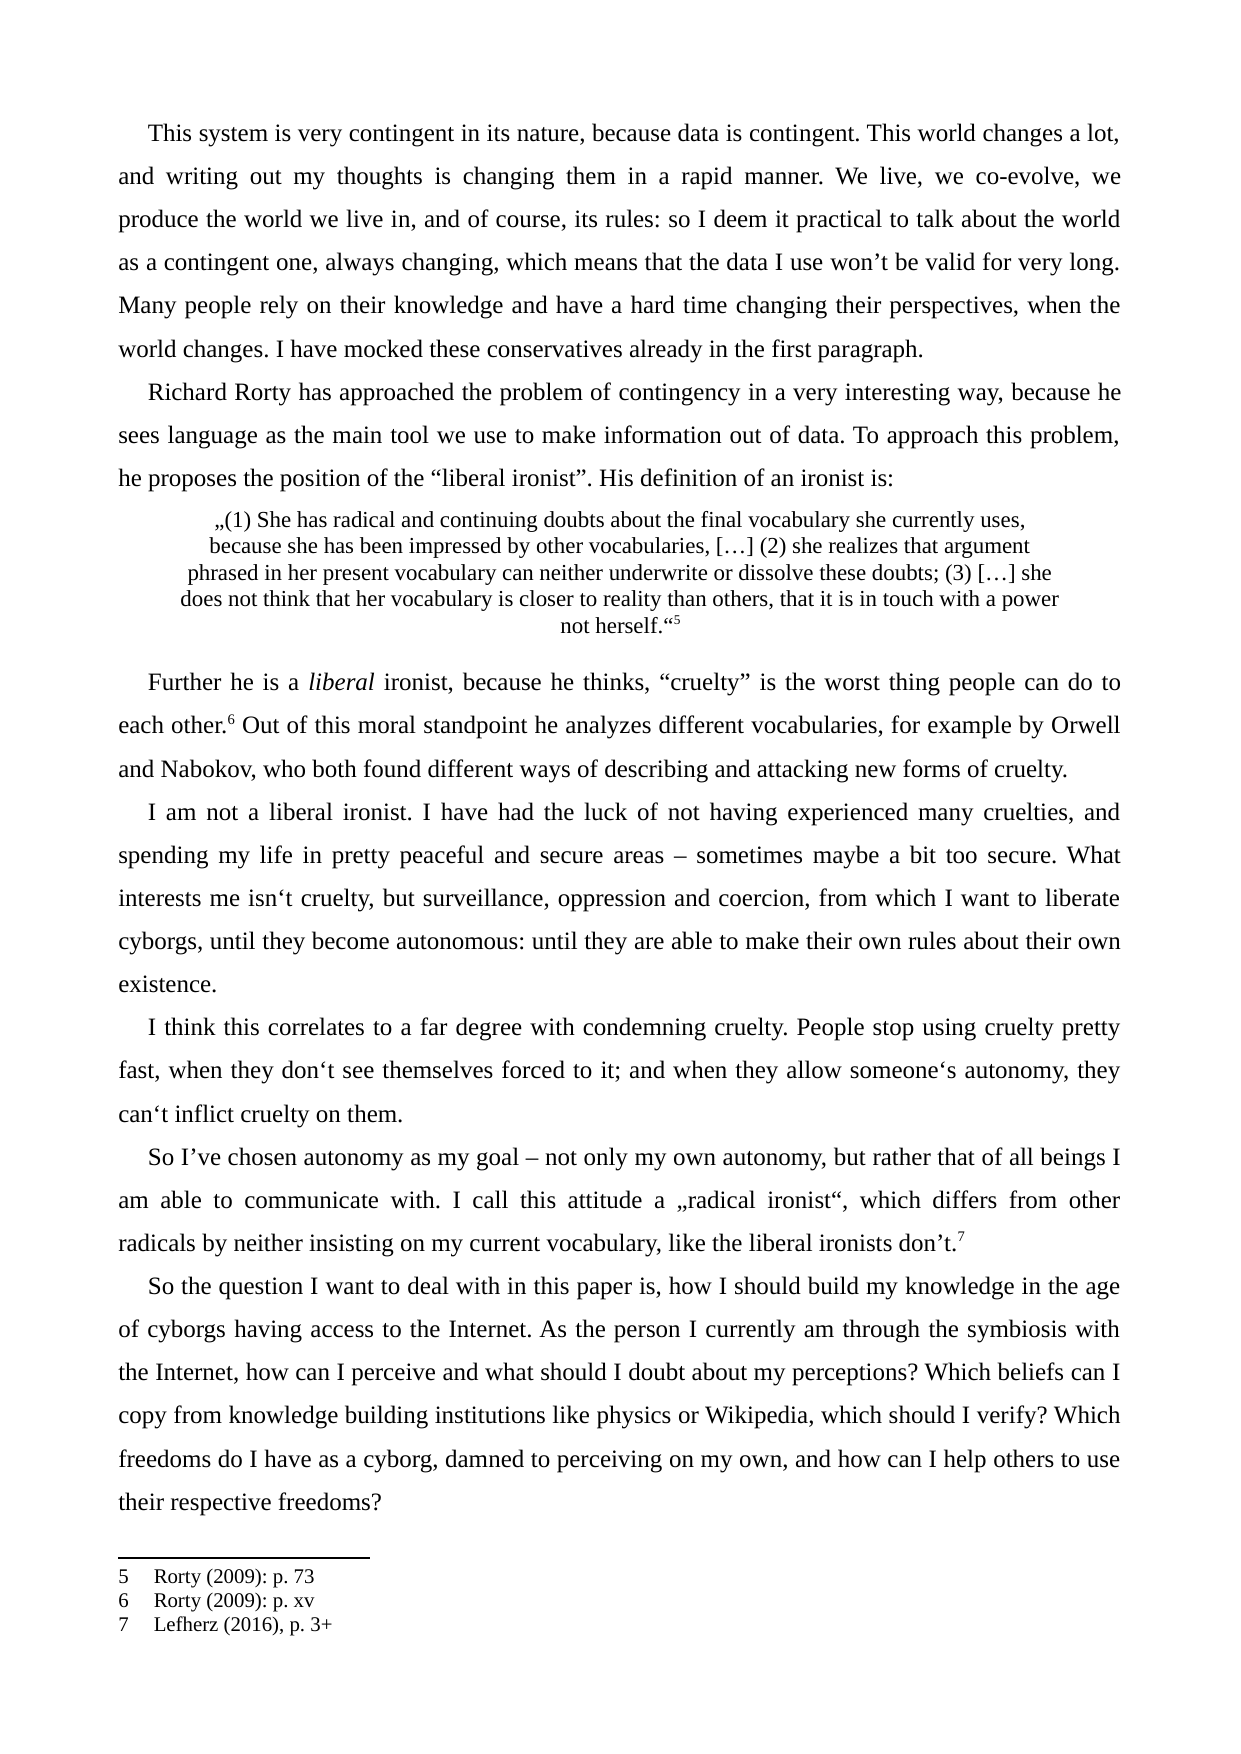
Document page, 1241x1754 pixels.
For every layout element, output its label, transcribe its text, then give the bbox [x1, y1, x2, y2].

text Rorty (2009): p. xv [118, 1588, 1122, 1612]
text So I’ve chosen autonomy as my goal – not only my own autonomy, but rather that of all beings I am able to communicate with. I call this attitude a „radical ironist“, which differs from other radicals by neither insisting on my current vocabulary, like the liberal ironists don’t. [118, 1142, 1122, 1257]
text I think this correlates to a far degree with condemning cruelty. People stop using cruelty pretty fast, when they don‘t see themselves forced to it; and when they allow someone‘s autonomy, they can‘t inflict cruelty on them. [118, 1012, 1122, 1127]
text Further he is a liberal ironist, because he thinks, “cruelty” is the worst thing people can do to each other. Out of this moral standpoint he analyzes different vocabularies, for example by Orwell and Nabokov, who both found different ways of describing and attacking new forms of cruelty. [118, 667, 1122, 782]
text Lefherz (2016), p. 3+ [118, 1612, 1122, 1636]
text I am not a liberal ironist. I have had the luck of not having experienced many cruelties, and spending my life in pretty peaceful and secure areas – sometimes maybe a bit too secure. What interests me isn‘t cruelty, but surveillance, oppression and coercion, from which I want to liberate cyborgs, until they become autonomous: until they are able to make their own rules about their own existence. [118, 797, 1122, 998]
text „(1) She has radical and continuing doubts about the final vocabulary she currently uses, because she has been impressed by other vocabularies, […] (2) she realizes that argument phrased in her present vocabulary can neither underwrite or dissolve these doubts; (3) […] she does not think that her vocabulary is closer to reality than others, that it is in touch with a power not herself.“ [177, 506, 1063, 638]
text Rorty (2009): p. 73 [118, 1564, 1122, 1588]
text So the question I want to deal with in this paper is, how I should build my knowledge in the age of cyborgs having access to the Internet. As the person I currently am through the symbiosis with the Internet, how can I perceive and what should I doubt about my perceptions? Which beliefs can I copy from knowledge building institutions like physics or Wikipedia, which should I verify? Which freedoms do I have as a cyborg, damned to perceiving on my own, and how can I help others to use their respective freedoms? [118, 1271, 1122, 1516]
text This system is very contingent in its nature, because data is contingent. This world changes a lot, and writing out my thoughts is changing them in a rapid manner. We live, we co-evolve, we produce the world we live in, and of course, its rules: so I deem it practical to talk about the world as a contingent one, always changing, which means that the data I use won’t be valid for very long. Many people rely on their knowledge and have a hard time changing their perspectives, when the world changes. I have mocked these conservatives already in the first paragraph. [118, 118, 1122, 362]
text Richard Rorty has approached the problem of contingency in a very interesting way, because he sees language as the main tool we use to make information out of data. To approach this problem, he proposes the position of the “liberal ironist”. His definition of an ironist is: [118, 377, 1122, 492]
